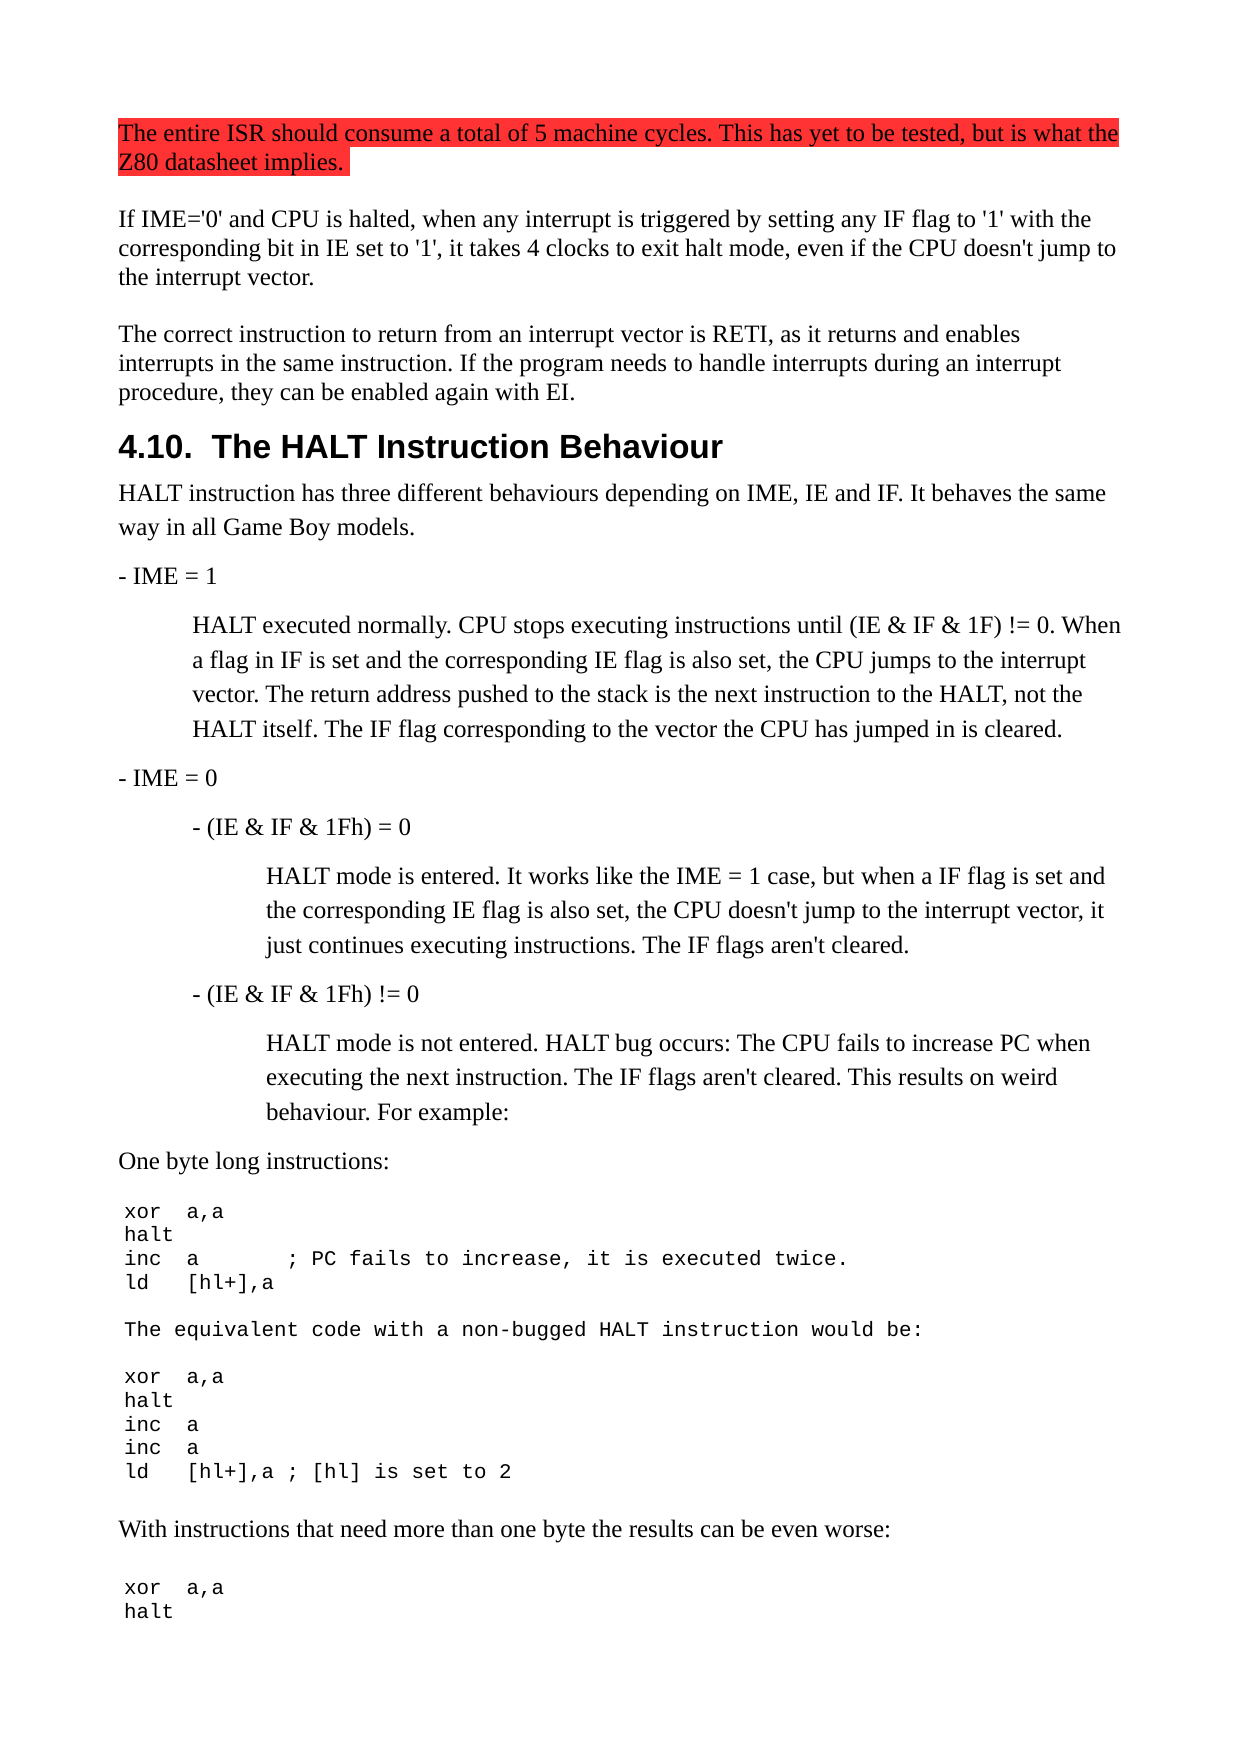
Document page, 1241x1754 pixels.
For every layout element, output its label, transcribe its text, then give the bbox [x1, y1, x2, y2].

text With instructions that need more than one byte the results can be even worse: [118, 1514, 1122, 1543]
text - (IE & IF & 1Fh) = 0 [192, 812, 1122, 841]
text The entire ISR should consume a total of 5 machine cycles. This has yet to be tested, but is what the Z80 datasheet implies. [118, 118, 1122, 176]
text The correct instruction to return from an interrupt vector is RETI, as it returns and enables interrupts in the same instruction. If the program needs to handle interrupts during an interrupt procedure, they can be enabled again with EI. [118, 319, 1122, 406]
text - IME = 0 [118, 763, 1122, 791]
table_header xor a,a halt inc a ; PC fails to increase, it is executed twice. ld [hl+],a The equivalent code with a non-bugged HALT instruction would be: xor a,a halt inc a inc a ld [hl+],a ; [hl] is set to 2 [118, 1195, 1123, 1514]
text HALT mode is not entered. HALT bug occurs: The CPU fails to increase PC when executing the next instruction. The IF flags aren't cleared. This results on weird behaviour. For example: [266, 1028, 1122, 1126]
table_header xor a,a halt [118, 1571, 1123, 1630]
subtitle The HALT Instruction Behaviour [118, 426, 1122, 465]
text If IME='0' and CPU is halted, when any interrupt is triggered by setting any IF flag to '1' with the corresponding bit in IE set to '1', it takes 4 clocks to exit halt mode, even if the CPU doesn't jump to the interrupt vector. [118, 204, 1122, 291]
text HALT executed normally. CPU stops executing instructions until (IE & IF & 1F) != 0. When a flag in IF is set and the corresponding IE flag is also set, the CPU jumps to the interrupt vector. The return address pushed to the stack is the next instruction to the HALT, not the HALT itself. The IF flag corresponding to the vector the CPU has jumped in is cleared. [192, 610, 1122, 742]
text HALT mode is entered. It works like the IME = 1 case, but when a IF flag is set and the corresponding IE flag is also set, the CPU doesn't jump to the interrupt vector, it just continues executing instructions. The IF flags aren't cleared. [266, 861, 1122, 958]
text HALT instruction has three different behaviours depending on IME, IE and IF. It behaves the same way in all Game Boy models. [118, 478, 1122, 541]
text - IME = 1 [118, 561, 1122, 590]
text One byte long instructions: [118, 1146, 1122, 1175]
text - (IE & IF & 1Fh) != 0 [192, 979, 1122, 1008]
